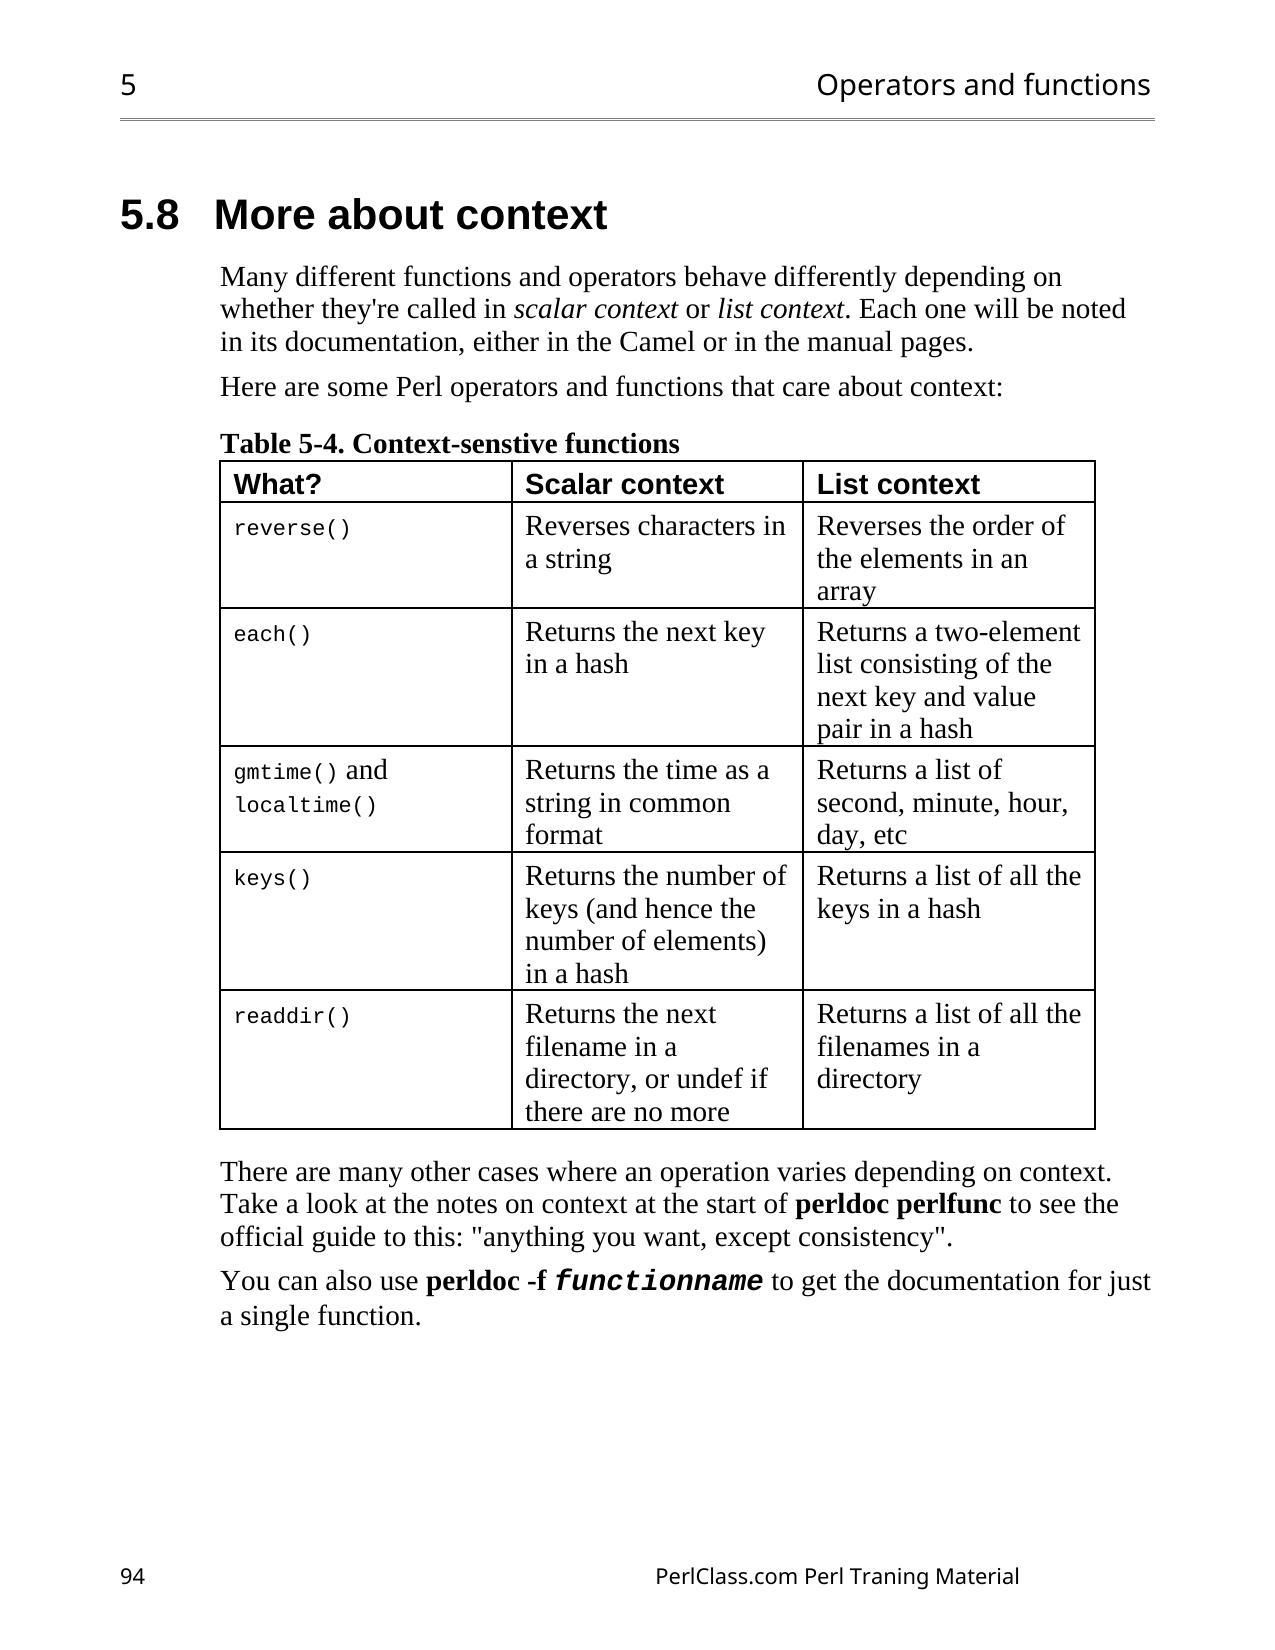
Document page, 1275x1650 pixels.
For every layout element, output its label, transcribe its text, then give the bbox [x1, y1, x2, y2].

text Many different functions and operators behave differently depending on whether they're called in scalar context or list context. Each one will be noted in its documentation, either in the Camel or in the manual pages. [220, 260, 1155, 357]
table_cell reverse() [221, 503, 511, 607]
table_cell Returns a list of all the filenames in a directory [804, 991, 1094, 1128]
table_cell each() [221, 609, 511, 745]
table_header What? [221, 462, 511, 501]
table_cell gmtime() and localtime() [221, 747, 511, 851]
text Here are some Perl operators and functions that care about context: [220, 370, 1155, 402]
table_cell readdir() [221, 991, 511, 1128]
table_cell Returns a list of all the keys in a hash [804, 853, 1094, 989]
subtitle More about context [120, 182, 1155, 238]
table_cell Reverses characters in a string [513, 503, 802, 607]
table_cell Returns the number of keys (and hence the number of elements) in a hash [513, 853, 802, 989]
table_header List context [804, 462, 1094, 501]
table_header Scalar context [513, 462, 802, 501]
text There are many other cases where an operation varies depending on context. Take a look at the notes on context at the start of perldoc perlfunc to see the official guide to this: "anything you want, except consistency". [220, 1155, 1155, 1252]
table_cell Returns the time as a string in common format [513, 747, 802, 851]
table_cell Returns a two-element list consisting of the next key and value pair in a hash [804, 609, 1094, 745]
text You can also use perldoc -f functionname to get the documentation for just a single function. [220, 1265, 1155, 1332]
table_cell Returns the next filename in a directory, or undef if there are no more [513, 991, 802, 1128]
table_cell Reverses the order of the elements in an array [804, 503, 1094, 607]
table_cell Returns the next key in a hash [513, 609, 802, 745]
table_cell keys() [221, 853, 511, 989]
text Table 5-4. Context-senstive functions [220, 427, 1155, 460]
table_cell Returns a list of second, minute, hour, day, etc [804, 747, 1094, 851]
